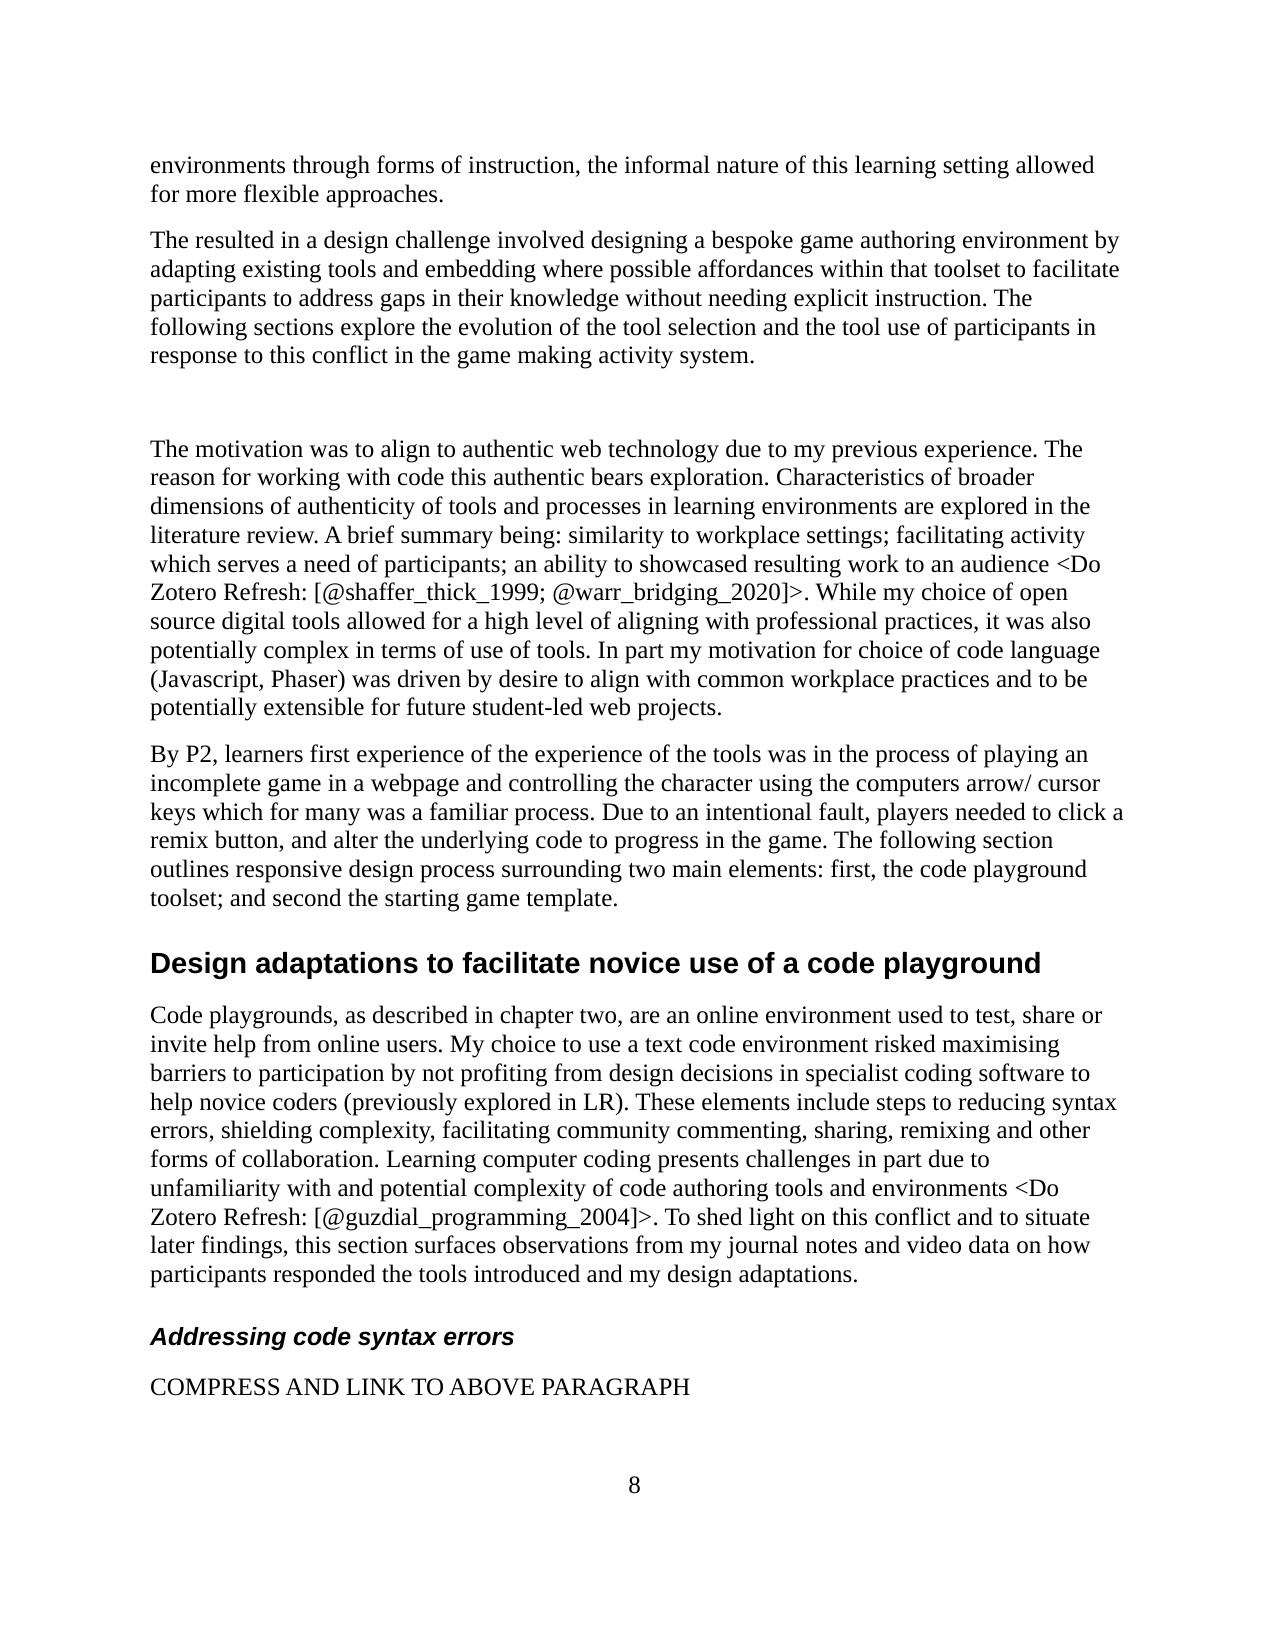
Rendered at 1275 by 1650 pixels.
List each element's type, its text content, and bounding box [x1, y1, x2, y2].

text By P2, learners first experience of the experience of the tools was in the process of playing an incomplete game in a webpage and controlling the character using the computers arrow/ cursor keys which for many was a familiar process. Due to an intentional fault, players needed to click a remix button, and alter the underlying code to progress in the game. The following section outlines responsive design process surrounding two main elements: first, the code playground toolset; and second the starting game template. [150, 739, 1125, 912]
subtitle Design adaptations to facilitate novice use of a code playground [150, 946, 1125, 979]
text Code playgrounds, as described in chapter two, are an online environment used to test, share or invite help from online users. My choice to use a text code environment risked maximising barriers to participation by not profiting from design decisions in specialist coding software to help novice coders (previously explored in LR). These elements include steps to reducing syntax errors, shielding complexity, facilitating community commenting, sharing, remixing and other forms of collaboration. Learning computer coding presents challenges in part due to unfamiliarity with and potential complexity of code authoring tools and environments <Do Zotero Refresh: [@guzdial_programming_2004]>. To shed light on this conflict and to situate later findings, this section surfaces observations from my journal notes and video data on how participants responded the tools introduced and my design adaptations. [150, 1001, 1125, 1288]
text The motivation was to align to authentic web technology due to my previous experience. The reason for working with code this authentic bears exploration. Characteristics of broader dimensions of authenticity of tools and processes in learning environments are explored in the literature review. A brief summary being: similarity to workplace settings; facilitating activity which serves a need of participants; an ability to showcased resulting work to an audience <Do Zotero Refresh: [@shaffer_thick_1999; @warr_bridging_2020]>. While my choice of open source digital tools allowed for a high level of aligning with professional practices, it was also potentially complex in terms of use of tools. In part my motivation for choice of code language (Javascript, Phaser) was driven by desire to align with common workplace practices and to be potentially extensible for future student-led web projects. [150, 434, 1125, 721]
text The resulted in a design challenge involved designing a bespoke game authoring environment by adapting existing tools and embedding where possible affordances within that toolset to facilitate participants to address gaps in their knowledge without needing explicit instruction. The following sections explore the evolution of the tool selection and the tool use of participants in response to this conflict in the game making activity system. [150, 225, 1125, 369]
text COMPRESS AND LINK TO ABOVE PARAGRAPH [150, 1372, 1125, 1401]
text environments through forms of instruction, the informal nature of this learning setting allowed for more flexible approaches. [150, 150, 1125, 207]
subtitle Addressing code syntax errors [150, 1322, 1125, 1351]
